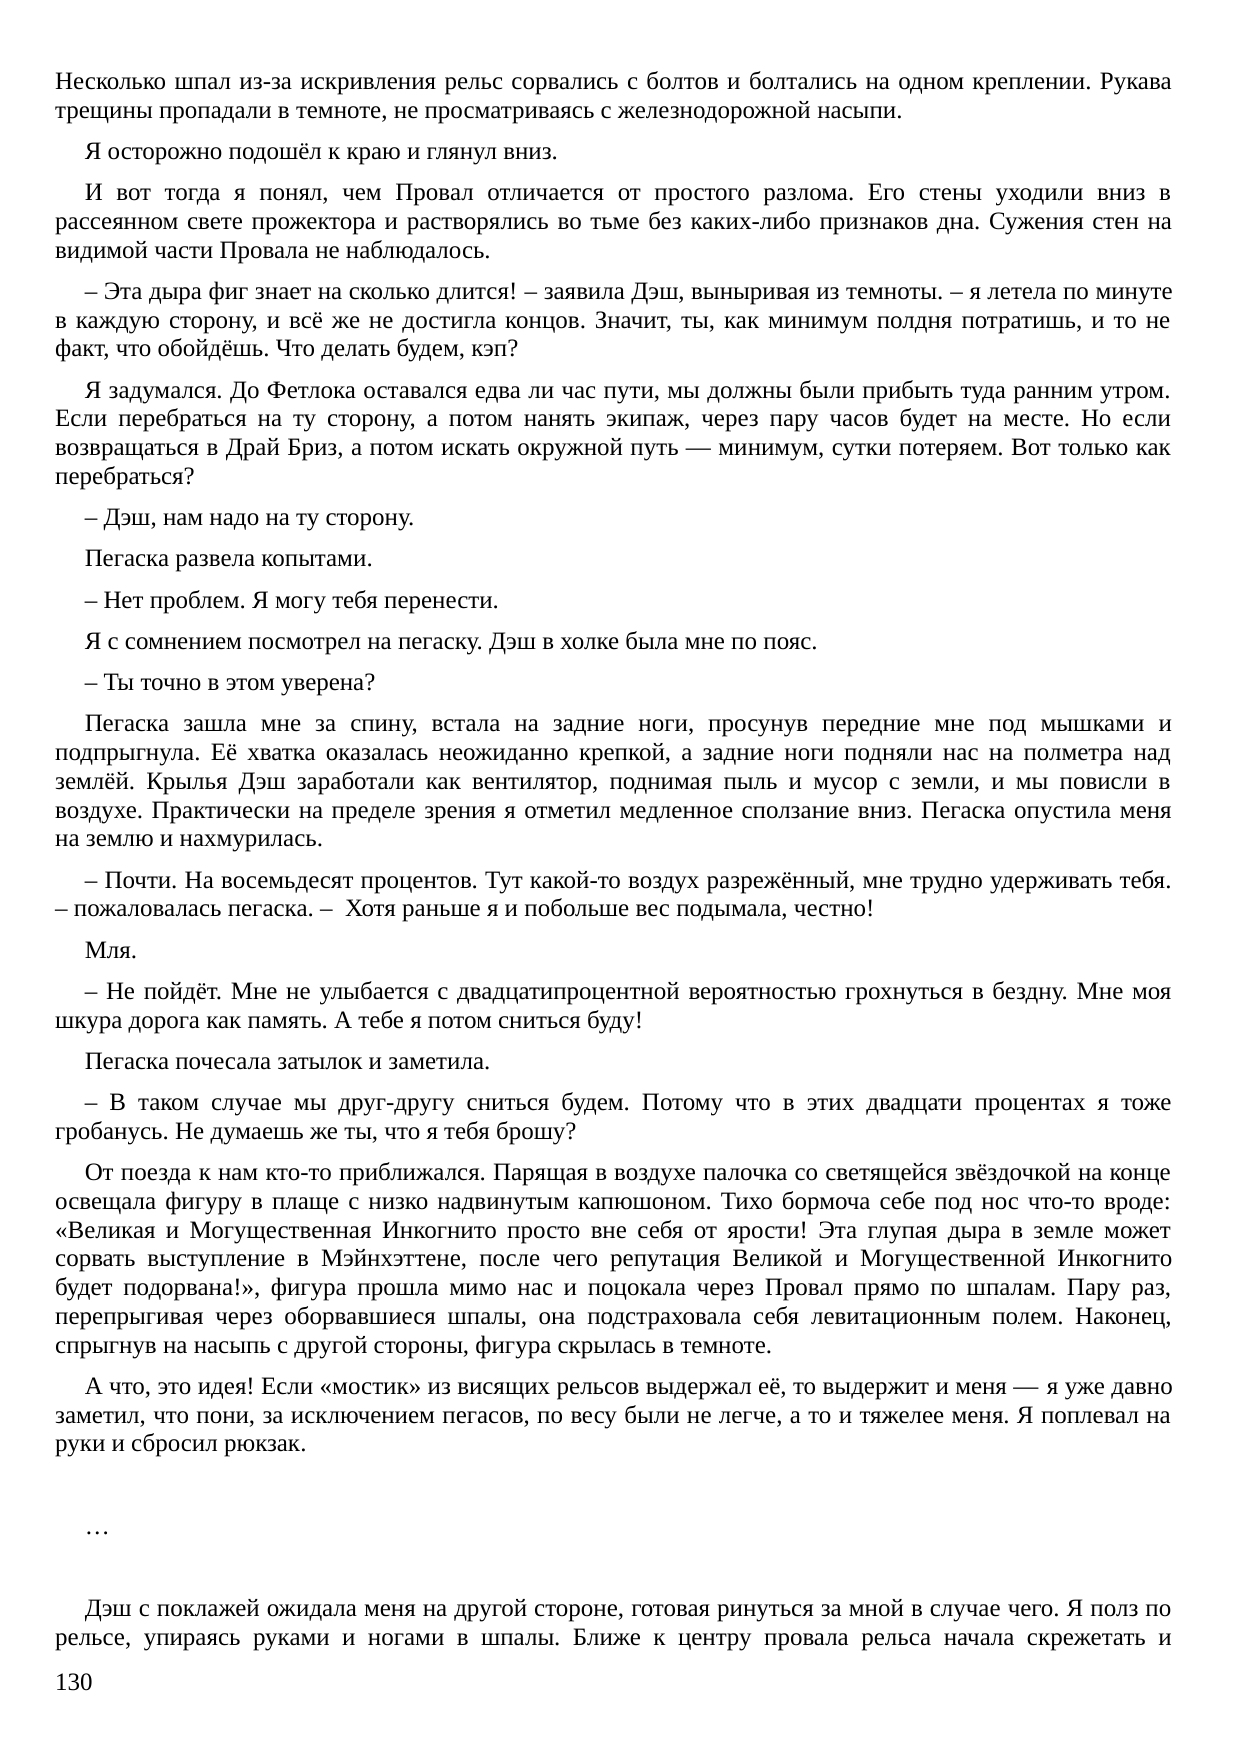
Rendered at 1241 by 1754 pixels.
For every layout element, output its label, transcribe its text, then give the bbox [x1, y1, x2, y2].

text Несколько шпал из-за искривления рельс сорвались с болтов и болтались на одном креплении. Рукава трещины пропадали в темноте, не просматриваясь с железнодорожной насыпи. [55, 66, 1173, 123]
text Дэш с поклажей ожидала меня на другой стороне, готовая ринуться за мной в случае чего. Я полз по рельсе, упираясь руками и ногами в шпалы. Ближе к центру провала рельса начала скрежетать и [55, 1593, 1173, 1651]
text И вот тогда я понял, чем Провал отличается от простого разлома. Его стены уходили вниз в рассеянном свете прожектора и растворялись во тьме без каких-либо признаков дна. Сужения стен на видимой части Провала не наблюдалось. [55, 177, 1173, 263]
text Я с сомнением посмотрел на пегаску. Дэш в холке была мне по пояс. [55, 626, 1173, 655]
text Я осторожно подошёл к краю и глянул вниз. [55, 136, 1173, 165]
text – Эта дыра фиг знает на сколько длится! – заявила Дэш, выныривая из темноты. – я летела по минуте в каждую сторону, и всё же не достигла концов. Значит, ты, как минимум полдня потратишь, и то не факт, что обойдёшь. Что делать будем, кэп? [55, 276, 1173, 362]
text – В таком случае мы друг-другу сниться будем. Потому что в этих двадцати процентах я тоже гробанусь. Не думаешь же ты, что я тебя брошу? [55, 1087, 1173, 1145]
text – Не пойдёт. Мне не улыбается с двадцатипроцентной вероятностью грохнуться в бездну. Мне моя шкура дорога как память. А тебе я потом сниться буду! [55, 976, 1173, 1033]
text – Ты точно в этом уверена? [55, 667, 1173, 696]
text От поезда к нам кто-то приближался. Парящая в воздухе палочка со светящейся звёздочкой на конце освещала фигуру в плаще с низко надвинутым капюшоном. Тихо бормоча себе под нос что-то вроде: «Великая и Могущественная Инкогнито просто вне себя от ярости! Эта глупая дыра в земле может сорвать выступление в Мэйнхэттене, после чего репутация Великой и Могущественной Инкогнито будет подорвана!», фигура прошла мимо нас и поцокала через Провал прямо по шпалам. Пару раз, перепрыгивая через оборвавшиеся шпалы, она подстраховала себя левитационным полем. Наконец, спрыгнув на насыпь с другой стороны, фигура скрылась в темноте. [55, 1157, 1173, 1358]
text Пегаска зашла мне за спину, встала на задние ноги, просунув передние мне под мышками и подпрыгнула. Её хватка оказалась неожиданно крепкой, а задние ноги подняли нас на полметра над землёй. Крылья Дэш заработали как вентилятор, поднимая пыль и мусор с земли, и мы повисли в воздухе. Практически на пределе зрения я отметил медленное сползание вниз. Пегаска опустила меня на землю и нахмурилась. [55, 708, 1173, 852]
text Я задумался. До Фетлока оставался едва ли час пути, мы должны были прибыть туда ранним утром. Если перебраться на ту сторону, а потом нанять экипаж, через пару часов будет на месте. Но если возвращаться в Драй Бриз, а потом искать окружной путь — минимум, сутки потеряем. Вот только как перебраться? [55, 375, 1173, 490]
text – Дэш, нам надо на ту сторону. [55, 502, 1173, 531]
text Пегаска почесала затылок и заметила. [55, 1046, 1173, 1075]
text … [55, 1511, 1173, 1540]
text Мля. [55, 935, 1173, 963]
text – Почти. На восемьдесят процентов. Тут какой-то воздух разрежённый, мне трудно удерживать тебя. – пожаловалась пегаска. – Хотя раньше я и побольше вес подымала, честно! [55, 865, 1173, 922]
text А что, это идея! Если «мостик» из висящих рельсов выдержал её, то выдержит и меня — я уже давно заметил, что пони, за исключением пегасов, по весу были не легче, а то и тяжелее меня. Я поплевал на руки и сбросил рюкзак. [55, 1371, 1173, 1457]
text – Нет проблем. Я могу тебя перенести. [55, 585, 1173, 613]
text Пегаска развела копытами. [55, 543, 1173, 572]
